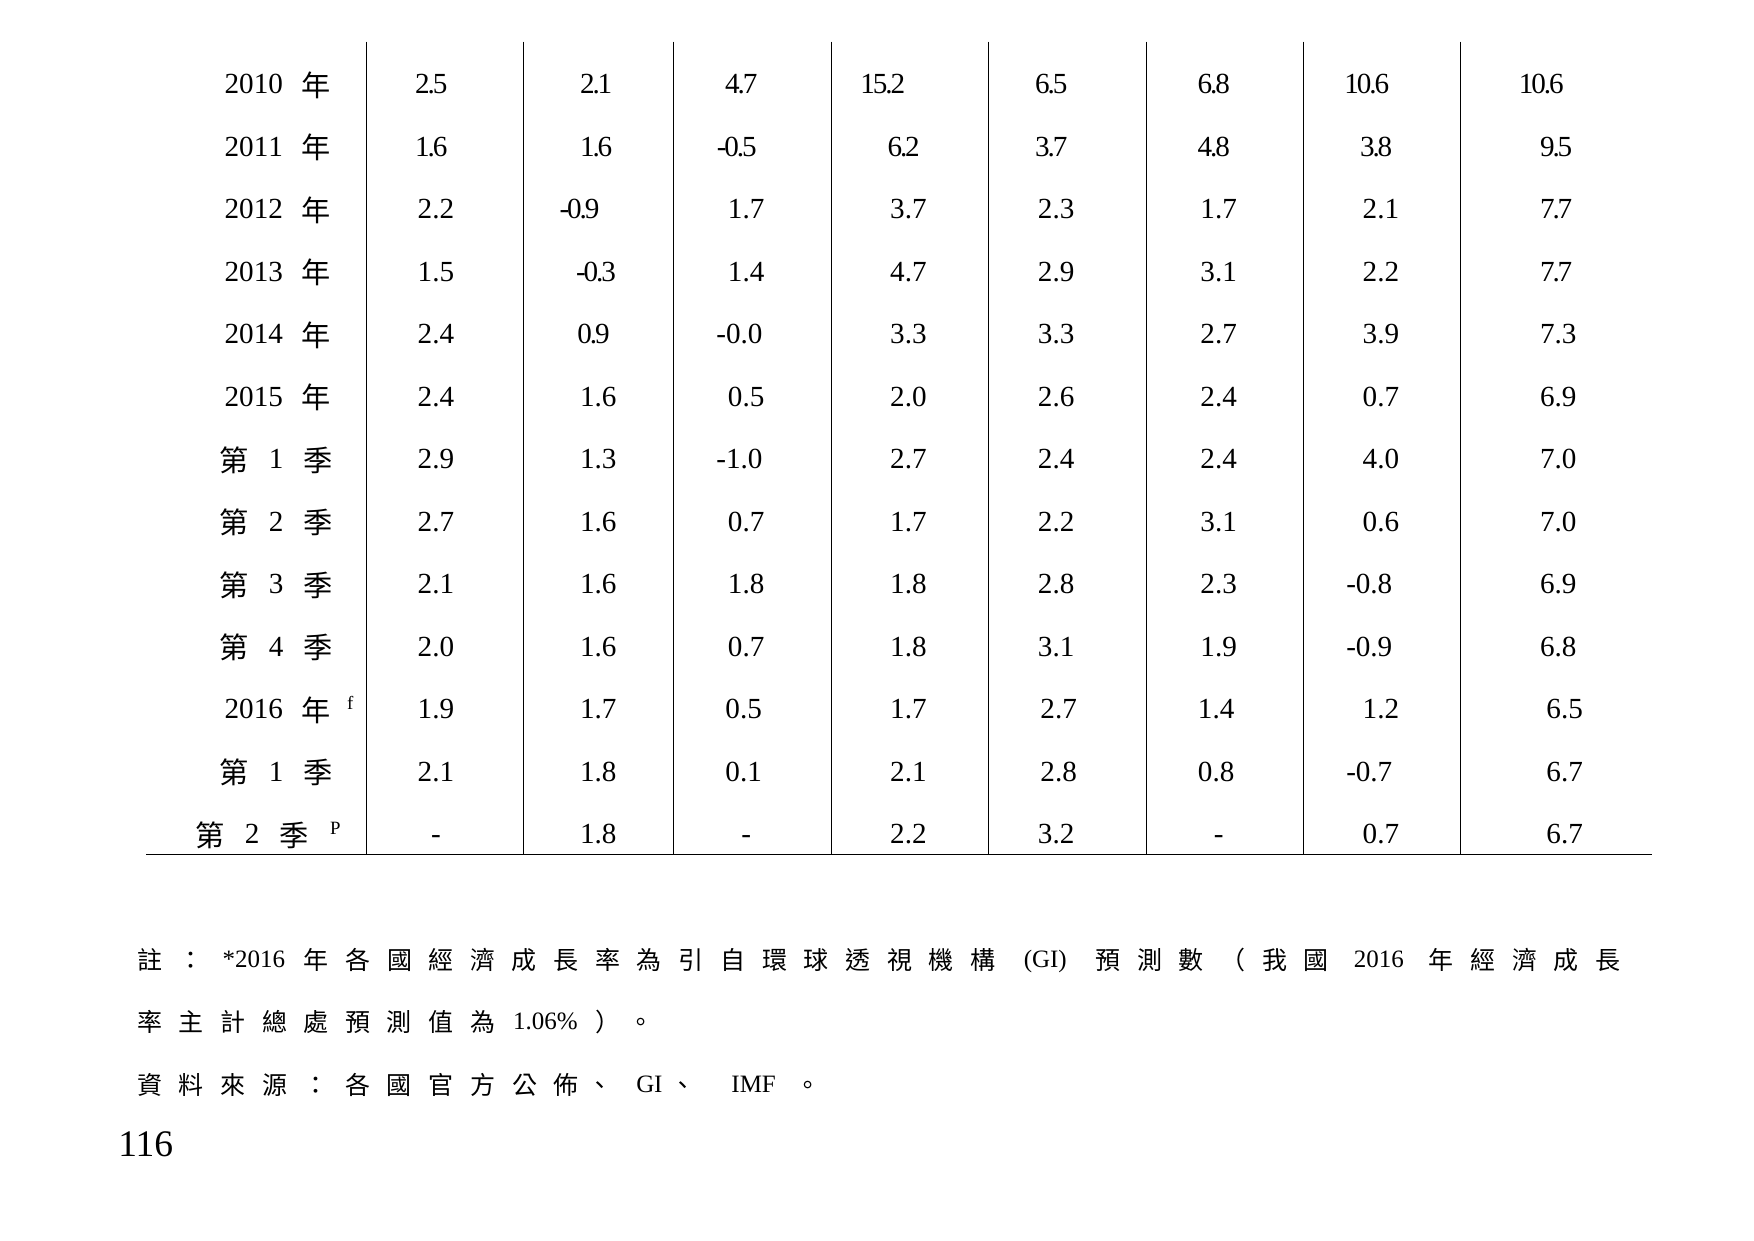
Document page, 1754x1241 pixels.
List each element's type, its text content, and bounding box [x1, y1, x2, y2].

table_cell 3.1 [1147, 229, 1303, 292]
table_cell -0.8 [1304, 542, 1460, 604]
table_cell 1.6 [524, 542, 673, 604]
table_cell 10.6 [1461, 42, 1652, 104]
table_cell -0.9 [1304, 604, 1460, 667]
table_cell -0.9 [524, 167, 673, 229]
table_cell 4.0 [1304, 417, 1460, 479]
table_cell 1.6 [524, 354, 673, 417]
table_cell 0.7 [1304, 792, 1460, 854]
table_cell 2.1 [367, 542, 523, 604]
table_cell 2.8 [989, 542, 1146, 604]
table_cell 2.4 [367, 292, 523, 354]
table_cell 3.3 [989, 292, 1146, 354]
table_cell 1.8 [524, 792, 673, 854]
text 資料來源：各國官方公佈、GI、IMF。 [128, 1042, 1628, 1104]
table_cell 3.1 [1147, 479, 1303, 542]
table_cell 2.2 [832, 792, 988, 854]
table_cell 2.2 [367, 167, 523, 229]
table_cell 2013年 [146, 229, 366, 292]
table_cell 2.7 [832, 417, 988, 479]
table_cell 6.9 [1461, 542, 1652, 604]
table_cell -0.7 [1304, 729, 1460, 792]
table_cell 2.4 [367, 354, 523, 417]
table_cell 第3季 [146, 542, 366, 604]
table_cell 9.5 [1461, 104, 1652, 167]
table_cell 1.6 [367, 104, 523, 167]
table_cell 0.7 [674, 479, 831, 542]
table_cell 2.4 [989, 417, 1146, 479]
table_cell 2.0 [367, 604, 523, 667]
table_cell 0.5 [674, 354, 831, 417]
table_cell 3.7 [989, 104, 1146, 167]
table_cell 2.7 [367, 479, 523, 542]
table_cell 1.5 [367, 229, 523, 292]
table_cell 1.4 [674, 229, 831, 292]
table_cell 0.5 [674, 667, 831, 729]
table_cell 0.6 [1304, 479, 1460, 542]
table_cell 1.7 [674, 167, 831, 229]
table_cell -0.3 [524, 229, 673, 292]
table_cell 2.1 [1304, 167, 1460, 229]
table_cell 1.6 [524, 604, 673, 667]
table_cell 1.9 [367, 667, 523, 729]
table_cell 第4季 [146, 604, 366, 667]
table_cell 0.7 [1304, 354, 1460, 417]
text 註：*2016年各國經濟成長率為引自環球透視機構(GI)預測數（我國2016年經濟成長率主計總處預測值為1.06%）。 [128, 917, 1628, 1042]
table_cell 0.1 [674, 729, 831, 792]
table_cell 2014年 [146, 292, 366, 354]
table_cell 3.9 [1304, 292, 1460, 354]
table_cell - [1147, 792, 1303, 854]
table_cell 1.2 [1304, 667, 1460, 729]
table_cell 2.4 [1147, 417, 1303, 479]
table_cell 7.3 [1461, 292, 1652, 354]
table_cell 2.3 [989, 167, 1146, 229]
table_cell 2011年 [146, 104, 366, 167]
table_cell 第2季P [146, 792, 366, 854]
table_cell 7.0 [1461, 417, 1652, 479]
table_cell 0.9 [524, 292, 673, 354]
table_cell - [674, 792, 831, 854]
table_cell 1.7 [832, 667, 988, 729]
table_cell 1.3 [524, 417, 673, 479]
table_cell 1.6 [524, 104, 673, 167]
table_cell 2.9 [367, 417, 523, 479]
table_cell 2016年f [146, 667, 366, 729]
table_cell 7.0 [1461, 479, 1652, 542]
table_cell 2.5 [367, 42, 523, 104]
table_cell 6.9 [1461, 354, 1652, 417]
table_cell 0.7 [674, 604, 831, 667]
table_cell 1.8 [524, 729, 673, 792]
table_cell 7.7 [1461, 229, 1652, 292]
table_cell -0.0 [674, 292, 831, 354]
table_cell 4.8 [1147, 104, 1303, 167]
table_cell -0.5 [674, 104, 831, 167]
table_cell 第2季 [146, 479, 366, 542]
table_cell 1.7 [832, 479, 988, 542]
table_cell 15.2 [832, 42, 988, 104]
table_cell 1.8 [832, 542, 988, 604]
table_cell 3.8 [1304, 104, 1460, 167]
table_cell 6.2 [832, 104, 988, 167]
table_cell 1.6 [524, 479, 673, 542]
table_cell 6.5 [1461, 667, 1652, 729]
table_cell 2.1 [367, 729, 523, 792]
table_cell 3.2 [989, 792, 1146, 854]
table_cell 10.6 [1304, 42, 1460, 104]
table_cell 0.8 [1147, 729, 1303, 792]
table_cell - [367, 792, 523, 854]
table_cell 1.9 [1147, 604, 1303, 667]
table_cell 6.7 [1461, 729, 1652, 792]
table_cell 2.6 [989, 354, 1146, 417]
table_cell 4.7 [674, 42, 831, 104]
table_cell 3.7 [832, 167, 988, 229]
table_cell -1.0 [674, 417, 831, 479]
table_cell 2.2 [1304, 229, 1460, 292]
table_cell 1.4 [1147, 667, 1303, 729]
table_cell 2.3 [1147, 542, 1303, 604]
table_cell 2.0 [832, 354, 988, 417]
table_cell 7.7 [1461, 167, 1652, 229]
table_cell 1.7 [1147, 167, 1303, 229]
table_cell 3.3 [832, 292, 988, 354]
table_cell 6.7 [1461, 792, 1652, 854]
table_cell 4.7 [832, 229, 988, 292]
table_cell 第1季 [146, 729, 366, 792]
table_cell 2010年 [146, 42, 366, 104]
table_cell 1.8 [674, 542, 831, 604]
table_cell 2.1 [524, 42, 673, 104]
table_cell 2.8 [989, 729, 1146, 792]
table_cell 3.1 [989, 604, 1146, 667]
table_cell 2.2 [989, 479, 1146, 542]
table_cell 6.5 [989, 42, 1146, 104]
table_cell 第1季 [146, 417, 366, 479]
table_cell 2.4 [1147, 354, 1303, 417]
table_cell 1.7 [524, 667, 673, 729]
table_cell 6.8 [1461, 604, 1652, 667]
table_cell 1.8 [832, 604, 988, 667]
table_cell 2.1 [832, 729, 988, 792]
table_cell 6.8 [1147, 42, 1303, 104]
table_cell 2.7 [1147, 292, 1303, 354]
table_cell 2012年 [146, 167, 366, 229]
table_cell 2.7 [989, 667, 1146, 729]
table_cell 2.9 [989, 229, 1146, 292]
table_cell 2015年 [146, 354, 366, 417]
